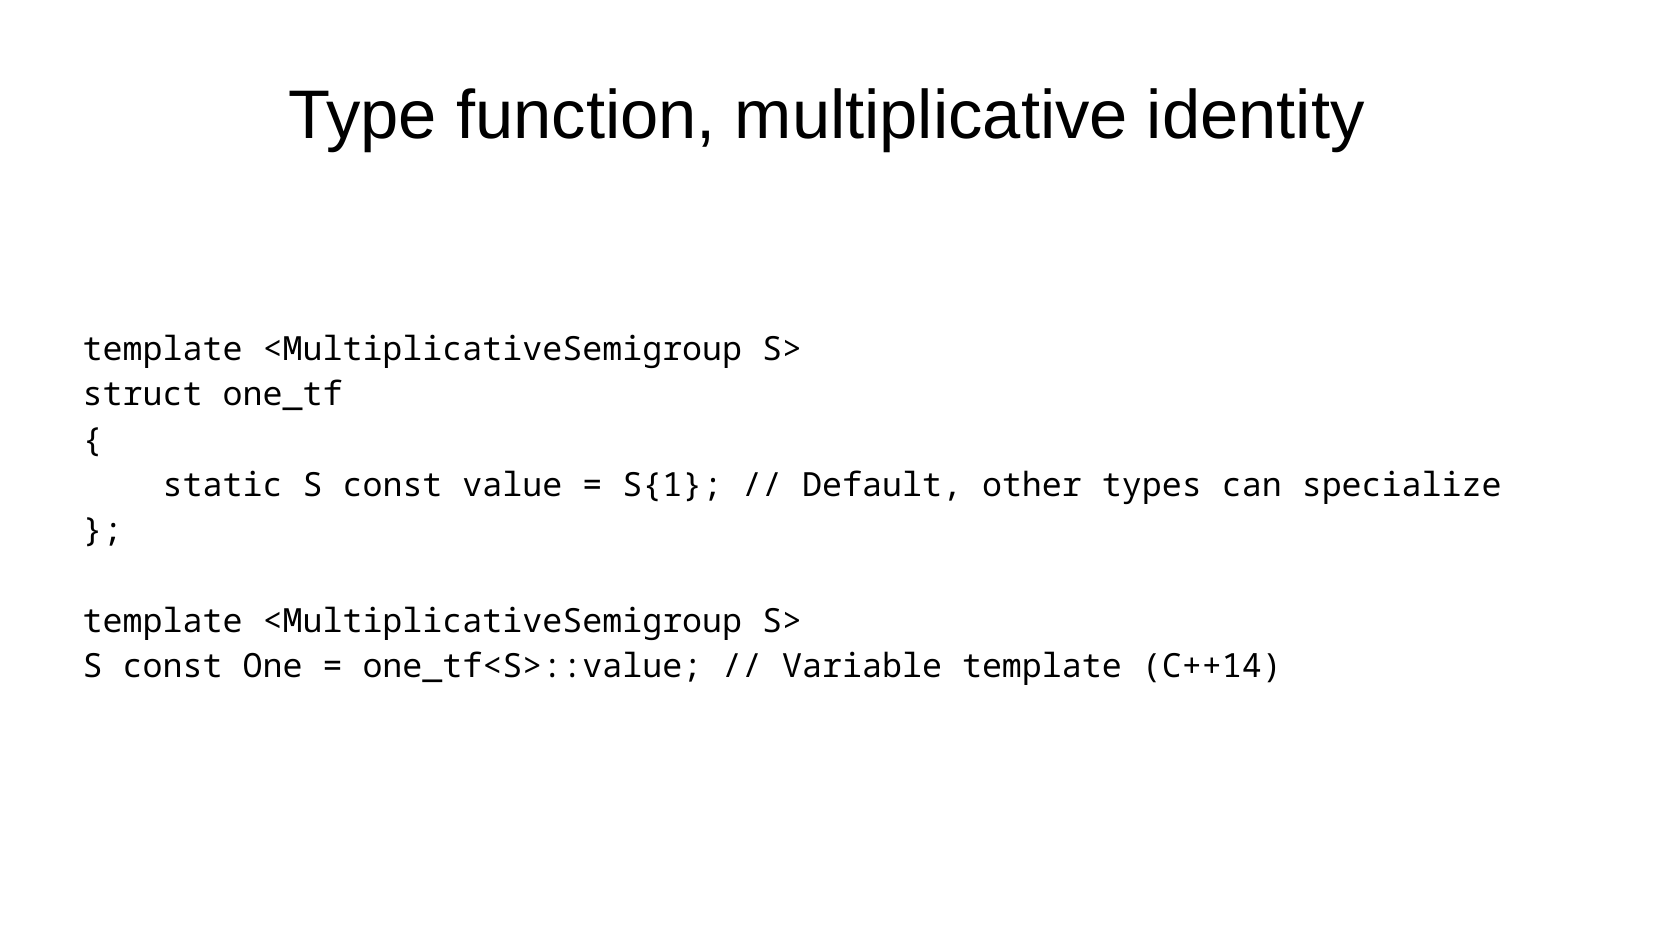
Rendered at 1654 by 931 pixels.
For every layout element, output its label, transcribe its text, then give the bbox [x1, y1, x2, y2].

subtitle template <MultiplicativeSemigroup S> struct one_tf { static S const value = S{1}; // Default, other types can specialize }; template <MultiplicativeSemigroup S> S const One = one_tf<S>::value; // Variable template (C++14) [82, 193, 1571, 731]
title Type function, multiplicative identity [82, 37, 1571, 193]
